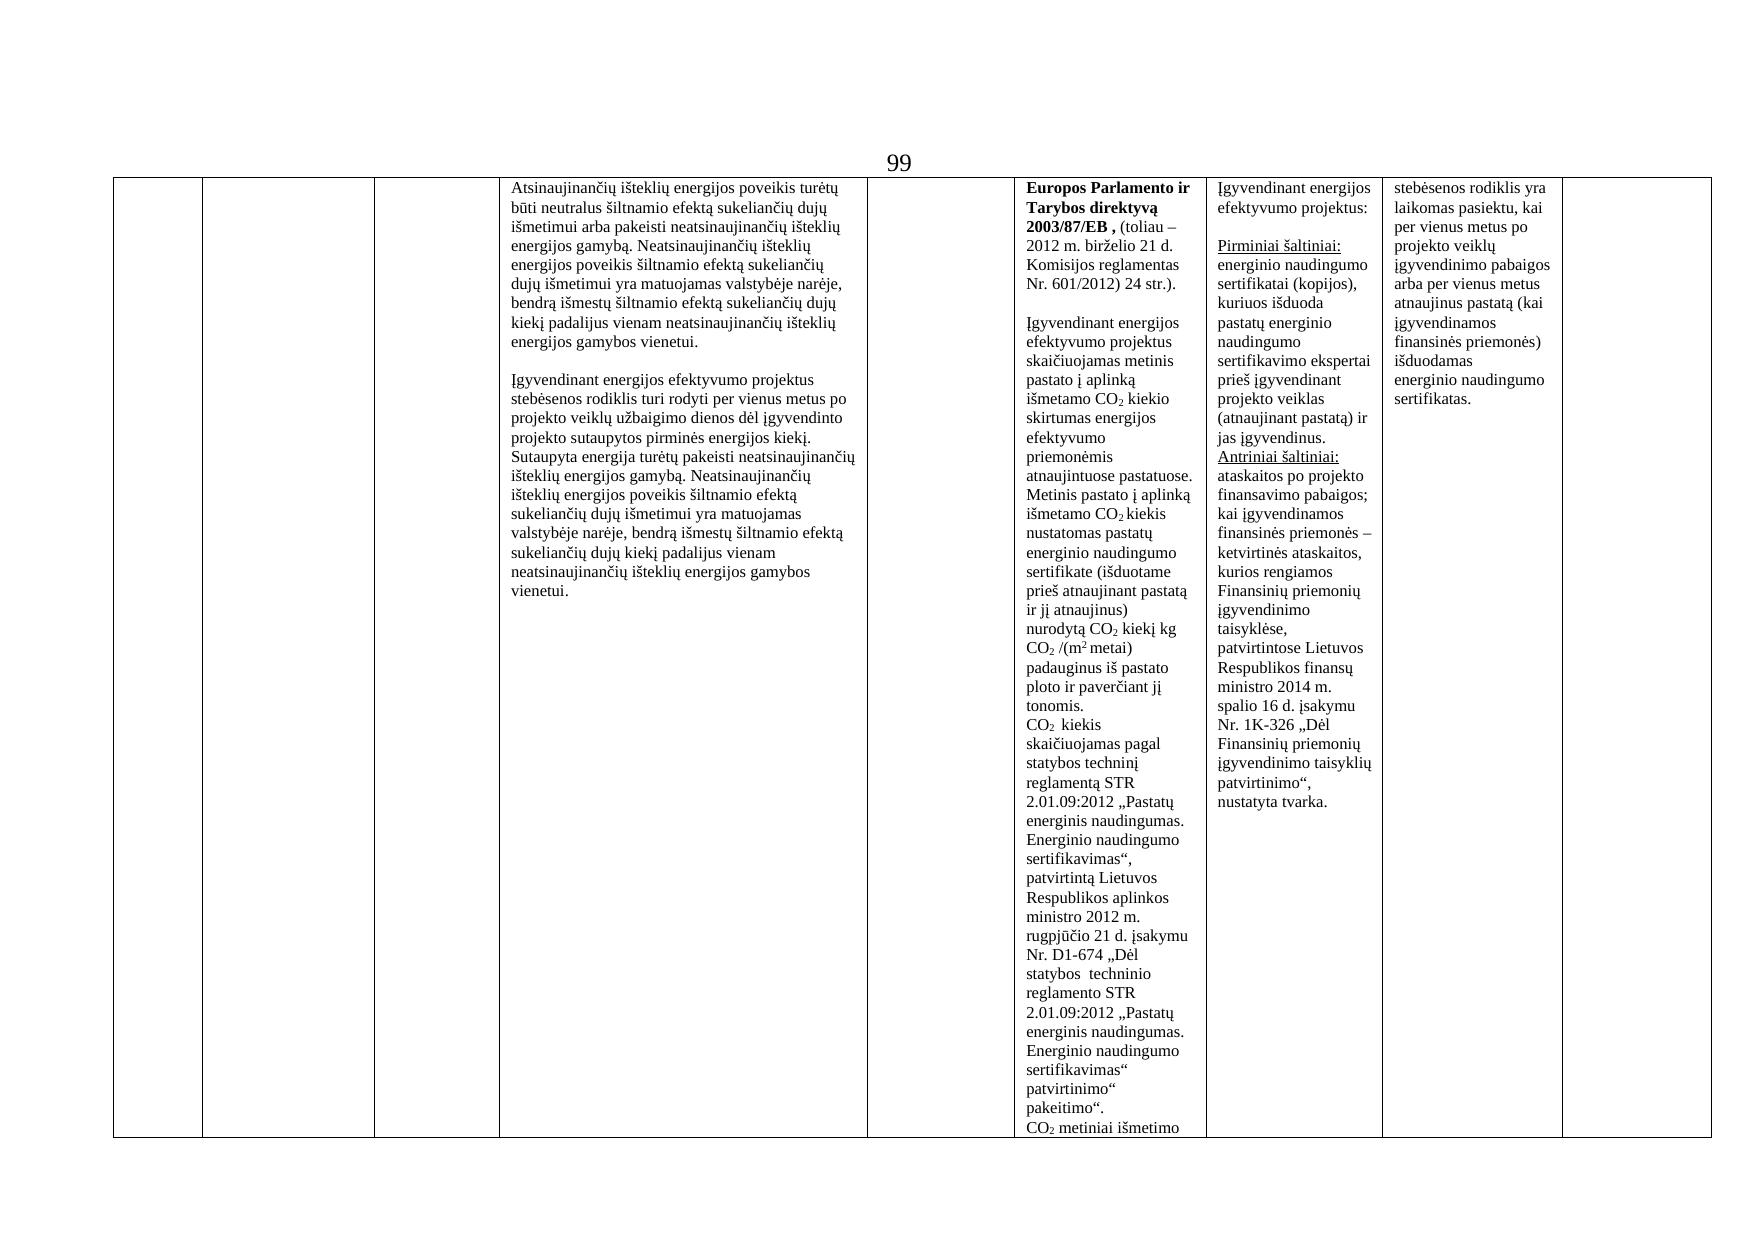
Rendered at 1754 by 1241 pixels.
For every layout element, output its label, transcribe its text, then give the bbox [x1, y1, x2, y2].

table_cell [375, 178, 499, 1137]
table_cell Atsinaujinančių išteklių energijos poveikis turėtų būti neutralus šiltnamio efektą sukeliančių dujų išmetimui arba pakeisti neatsinaujinančių išteklių energijos gamybą. Neatsinaujinančių išteklių energijos poveikis šiltnamio efektą sukeliančių dujų išmetimui yra matuojamas valstybėje narėje, bendrą išmestų šiltnamio efektą sukeliančių dujų kiekį padalijus vienam neatsinaujinančių išteklių energijos gamybos vienetui. Įgyvendinant energijos efektyvumo projektus stebėsenos rodiklis turi rodyti per vienus metus po projekto veiklų užbaigimo dienos dėl įgyvendinto projekto sutaupytos pirminės energijos kiekį. Sutaupyta energija turėtų pakeisti neatsinaujinančių išteklių energijos gamybą. Neatsinaujinančių išteklių energijos poveikis šiltnamio efektą sukeliančių dujų išmetimui yra matuojamas valstybėje narėje, bendrą išmestų šiltnamio efektą sukeliančių dujų kiekį padalijus vienam neatsinaujinančių išteklių energijos gamybos vienetui. [500, 178, 867, 1137]
table_cell [203, 178, 374, 1137]
table_cell [1563, 178, 1711, 1137]
table_cell stebėsenos rodiklis yra laikomas pasiektu, kai per vienus metus po projekto veiklų įgyvendinimo pabaigos arba per vienus metus atnaujinus pastatą (kai įgyvendinamos finansinės priemonės) išduodamas energinio naudingumo sertifikatas. [1383, 178, 1562, 1137]
table_cell Įgyvendinant energijos efektyvumo projektus: Pirminiai šaltiniai: energinio naudingumo sertifikatai (kopijos), kuriuos išduoda pastatų energinio naudingumo sertifikavimo ekspertai prieš įgyvendinant projekto veiklas (atnaujinant pastatą) ir jas įgyvendinus. Antriniai šaltiniai: ataskaitos po projekto finansavimo pabaigos; kai įgyvendinamos finansinės priemonės – ketvirtinės ataskaitos, kurios rengiamos Finansinių priemonių įgyvendinimo taisyklėse, patvirtintose Lietuvos Respublikos finansų ministro 2014 m. spalio 16 d. įsakymu Nr. 1K-326 „Dėl Finansinių priemonių įgyvendinimo taisyklių patvirtinimo“, nustatyta tvarka. [1207, 178, 1382, 1137]
table_cell [114, 178, 202, 1137]
table_cell [868, 178, 1014, 1137]
table_cell Europos Parlamento ir Tarybos direktyvą 2003/87/EB , (toliau – 2012 m. birželio 21 d. Komisijos reglamentas Nr. 601/2012) 24 str.). Įgyvendinant energijos efektyvumo projektus skaičiuojamas metinis pastato į aplinką išmetamo CO2 kiekio skirtumas energijos efektyvumo priemonėmis atnaujintuose pastatuose. Metinis pastato į aplinką išmetamo CO2 kiekis nustatomas pastatų energinio naudingumo sertifikate (išduotame prieš atnaujinant pastatą ir jį atnaujinus) nurodytą CO2 kiekį kg CO2 /(m2 metai) padauginus iš pastato ploto ir paverčiant jį tonomis. CO2 kiekis skaičiuojamas pagal statybos techninį reglamentą STR 2.01.09:2012 „Pastatų energinis naudingumas. Energinio naudingumo sertifikavimas“, patvirtintą Lietuvos Respublikos aplinkos ministro 2012 m. rugpjūčio 21 d. įsakymu Nr. D1-674 „Dėl statybos techninio reglamento STR 2.01.09:2012 „Pastatų energinis naudingumas. Energinio naudingumo sertifikavimas“ patvirtinimo“ pakeitimo“. CO2 metiniai išmetimo [1015, 178, 1206, 1137]
